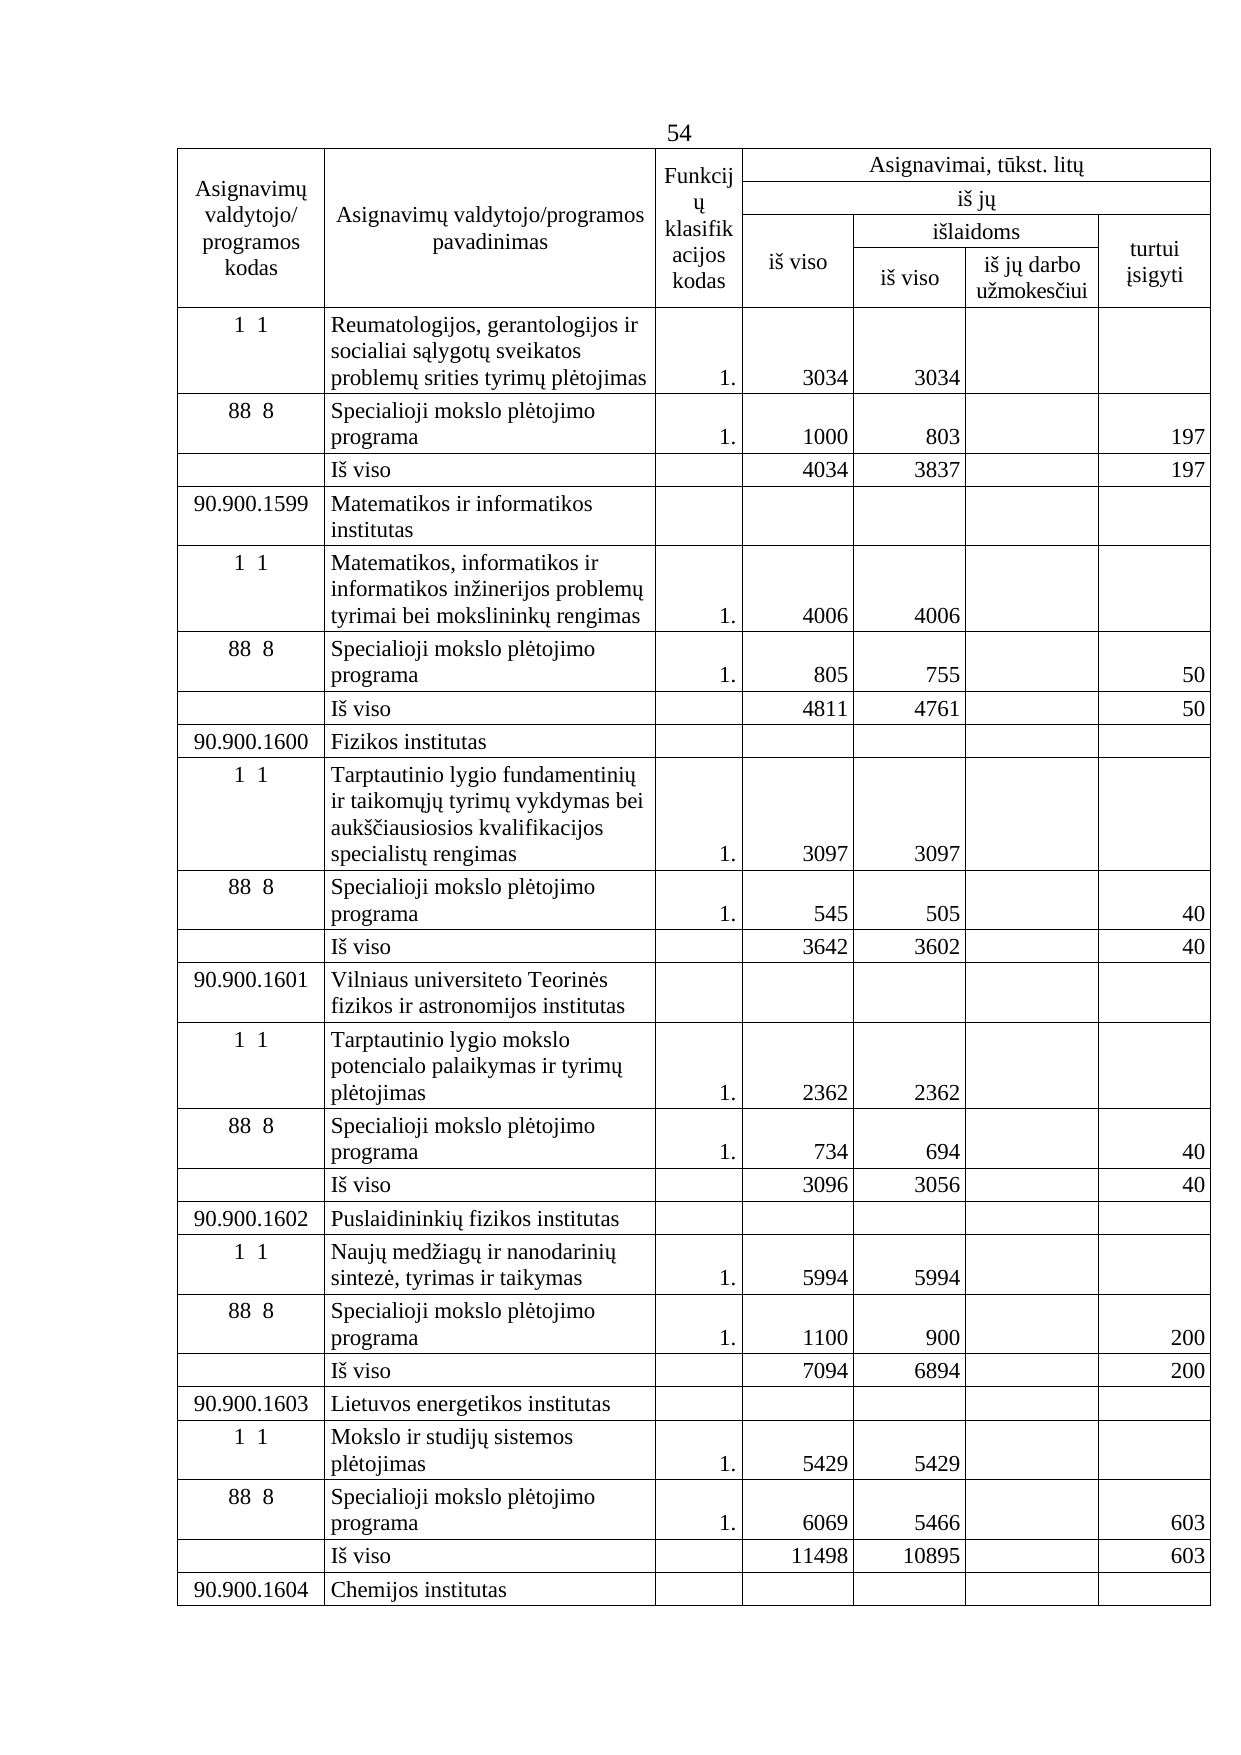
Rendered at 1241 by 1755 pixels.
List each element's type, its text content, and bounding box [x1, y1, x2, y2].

table_cell [966, 758, 1098, 869]
table_cell [966, 1023, 1098, 1108]
table_cell 5429 [743, 1421, 853, 1479]
table_cell 1 1 [178, 308, 324, 393]
table_cell 1. [656, 1109, 742, 1167]
table_cell 694 [854, 1109, 965, 1167]
table_cell 50 [1099, 692, 1210, 724]
table_cell [1099, 963, 1210, 1022]
table_cell [854, 1573, 965, 1605]
table_cell 3034 [854, 308, 965, 393]
table_cell Vilniaus universiteto Teorinės fizikos ir astronomijos institutas [325, 963, 655, 1022]
table_cell Lietuvos energetikos institutas [325, 1387, 655, 1419]
table_cell 545 [743, 871, 853, 929]
table_cell 4034 [743, 454, 853, 486]
table_cell [656, 725, 742, 757]
table_cell 6894 [854, 1354, 965, 1386]
table_cell 4006 [854, 546, 965, 631]
table_cell 3097 [743, 758, 853, 869]
table_cell 1. [656, 308, 742, 393]
table_cell [966, 1295, 1098, 1353]
table_cell 5466 [854, 1480, 965, 1539]
table_cell [854, 1387, 965, 1419]
table_cell 3837 [854, 454, 965, 486]
table_cell [656, 487, 742, 545]
table_cell 88 8 [178, 632, 324, 691]
table_cell Tarptautinio lygio fundamentinių ir taikomųjų tyrimų vykdymas bei aukščiausiosios kvalifikacijos specialistų rengimas [325, 758, 655, 869]
table_cell Specialioji mokslo plėtojimo programa [325, 871, 655, 929]
table_cell Matematikos, informatikos ir informatikos inžinerijos problemų tyrimai bei mokslininkų rengimas [325, 546, 655, 631]
table_cell [966, 963, 1098, 1022]
table_cell 40 [1099, 930, 1210, 962]
table_header Asignavimų valdytojo/ programos kodas [178, 149, 324, 307]
table_cell [966, 632, 1098, 691]
table_cell [1099, 725, 1210, 757]
table_cell 2362 [854, 1023, 965, 1108]
table_cell [966, 1169, 1098, 1201]
table_cell [966, 1540, 1098, 1572]
table_cell [1099, 308, 1210, 393]
table_cell 1000 [743, 394, 853, 452]
table_cell Iš viso [325, 454, 655, 486]
table_cell 1. [656, 1295, 742, 1353]
table_header Asignavimų valdytojo/programos pavadinimas [325, 149, 655, 307]
table_cell 1. [656, 1480, 742, 1539]
table_cell [1099, 1023, 1210, 1108]
table_cell 805 [743, 632, 853, 691]
table_cell Fizikos institutas [325, 725, 655, 757]
table_cell 90.900.1601 [178, 963, 324, 1022]
table_cell [1099, 758, 1210, 869]
table_cell 1 1 [178, 1235, 324, 1293]
table_cell Specialioji mokslo plėtojimo programa [325, 632, 655, 691]
table_cell [966, 1480, 1098, 1539]
table_cell [743, 487, 853, 545]
table_cell 10895 [854, 1540, 965, 1572]
table_cell [1099, 1421, 1210, 1479]
table_cell Iš viso [325, 692, 655, 724]
table_cell 5429 [854, 1421, 965, 1479]
table_cell 6069 [743, 1480, 853, 1539]
table_header Funkcijų klasifikacijos kodas [656, 149, 742, 307]
table_cell [1099, 1202, 1210, 1234]
table_cell [966, 1202, 1098, 1234]
table_cell Tarptautinio lygio mokslo potencialo palaikymas ir tyrimų plėtojimas [325, 1023, 655, 1108]
table_cell 1100 [743, 1295, 853, 1353]
table_cell 1. [656, 871, 742, 929]
table_cell 1. [656, 546, 742, 631]
table_cell 90.900.1602 [178, 1202, 324, 1234]
table_cell 7094 [743, 1354, 853, 1386]
table_cell 197 [1099, 454, 1210, 486]
table_cell 5994 [743, 1235, 853, 1293]
table_cell 1. [656, 1235, 742, 1293]
table_cell [854, 963, 965, 1022]
table_cell [656, 930, 742, 962]
table_cell 1. [656, 1023, 742, 1108]
table_cell Iš viso [325, 1169, 655, 1201]
table_cell [966, 871, 1098, 929]
table_cell 1. [656, 394, 742, 452]
table_cell 40 [1099, 1109, 1210, 1167]
table_cell 90.900.1603 [178, 1387, 324, 1419]
table_cell Chemijos institutas [325, 1573, 655, 1605]
table_cell 90.900.1599 [178, 487, 324, 545]
table_cell 1. [656, 632, 742, 691]
table_cell Reumatologijos, gerantologijos ir socialiai sąlygotų sveikatos problemų srities tyrimų plėtojimas [325, 308, 655, 393]
table_cell 900 [854, 1295, 965, 1353]
table_cell Specialioji mokslo plėtojimo programa [325, 1295, 655, 1353]
table_cell [743, 963, 853, 1022]
table_cell 4761 [854, 692, 965, 724]
table_cell [966, 725, 1098, 757]
table_cell Specialioji mokslo plėtojimo programa [325, 1109, 655, 1167]
table_cell [966, 1387, 1098, 1419]
table_cell [178, 454, 324, 486]
table_cell 603 [1099, 1480, 1210, 1539]
table_cell 734 [743, 1109, 853, 1167]
table_cell [1099, 1387, 1210, 1419]
table_cell [966, 1573, 1098, 1605]
table_cell [656, 692, 742, 724]
table_cell 3034 [743, 308, 853, 393]
table_cell [966, 1235, 1098, 1293]
table_cell 3096 [743, 1169, 853, 1201]
table_cell 11498 [743, 1540, 853, 1572]
table_cell [656, 1540, 742, 1572]
table_cell 88 8 [178, 1109, 324, 1167]
table_cell [966, 1354, 1098, 1386]
table_cell 40 [1099, 1169, 1210, 1201]
table_cell 197 [1099, 394, 1210, 452]
table_header Asignavimai, tūkst. litų [743, 149, 1210, 181]
table_cell [178, 1169, 324, 1201]
table_cell Matematikos ir informatikos institutas [325, 487, 655, 545]
table_cell 88 8 [178, 1295, 324, 1353]
table_cell [854, 487, 965, 545]
table_cell [966, 692, 1098, 724]
table_cell Naujų medžiagų ir nanodarinių sintezė, tyrimas ir taikymas [325, 1235, 655, 1293]
table_cell [966, 1421, 1098, 1479]
table_cell [743, 1202, 853, 1234]
table_cell [966, 546, 1098, 631]
table_cell 1 1 [178, 546, 324, 631]
table_cell 200 [1099, 1354, 1210, 1386]
table_cell [743, 1387, 853, 1419]
table_cell 40 [1099, 871, 1210, 929]
table_cell [966, 308, 1098, 393]
table_cell 603 [1099, 1540, 1210, 1572]
table_cell išlaidoms [854, 215, 1098, 247]
table_cell 200 [1099, 1295, 1210, 1353]
table_cell [1099, 1573, 1210, 1605]
table_cell [178, 1540, 324, 1572]
table_cell [656, 1202, 742, 1234]
table_cell 4811 [743, 692, 853, 724]
table_cell 4006 [743, 546, 853, 631]
table_cell 90.900.1600 [178, 725, 324, 757]
table_cell [656, 454, 742, 486]
table_cell [656, 1169, 742, 1201]
table_cell 90.900.1604 [178, 1573, 324, 1605]
table_cell [178, 1354, 324, 1386]
table_cell 3056 [854, 1169, 965, 1201]
table_cell [656, 963, 742, 1022]
table_cell 3602 [854, 930, 965, 962]
table_cell 88 8 [178, 394, 324, 452]
table_cell 1 1 [178, 1023, 324, 1108]
table_cell Specialioji mokslo plėtojimo programa [325, 1480, 655, 1539]
table_cell [1099, 546, 1210, 631]
table_cell [743, 1573, 853, 1605]
table_cell Iš viso [325, 1540, 655, 1572]
table_cell iš viso [743, 215, 853, 307]
table_cell [656, 1573, 742, 1605]
table_cell 1. [656, 758, 742, 869]
table_cell iš jų darbo užmokesčiui [966, 248, 1098, 307]
table_cell iš viso [854, 248, 965, 307]
table_cell [854, 1202, 965, 1234]
table_cell [966, 930, 1098, 962]
table_cell Iš viso [325, 930, 655, 962]
table_cell Mokslo ir studijų sistemos plėtojimas [325, 1421, 655, 1479]
table_cell Specialioji mokslo plėtojimo programa [325, 394, 655, 452]
table_cell turtui įsigyti [1099, 215, 1210, 307]
table_cell [656, 1387, 742, 1419]
table_cell 755 [854, 632, 965, 691]
table_cell [966, 1109, 1098, 1167]
table_cell [966, 487, 1098, 545]
table_cell 505 [854, 871, 965, 929]
table_cell [656, 1354, 742, 1386]
table_cell [178, 692, 324, 724]
table_cell 5994 [854, 1235, 965, 1293]
table_cell [966, 394, 1098, 452]
table_cell [743, 725, 853, 757]
table_cell iš jų [743, 182, 1210, 214]
table_cell 2362 [743, 1023, 853, 1108]
table_cell Iš viso [325, 1354, 655, 1386]
table_cell 3097 [854, 758, 965, 869]
table_cell 88 8 [178, 871, 324, 929]
table_cell 1. [656, 1421, 742, 1479]
table_cell 1 1 [178, 1421, 324, 1479]
table_cell [1099, 1235, 1210, 1293]
table_cell 803 [854, 394, 965, 452]
table_cell [966, 454, 1098, 486]
table_cell [178, 930, 324, 962]
table_cell 88 8 [178, 1480, 324, 1539]
table_cell [1099, 487, 1210, 545]
table_cell [854, 725, 965, 757]
table_cell Puslaidininkių fizikos institutas [325, 1202, 655, 1234]
table_cell 50 [1099, 632, 1210, 691]
table_cell 1 1 [178, 758, 324, 869]
table_cell 3642 [743, 930, 853, 962]
